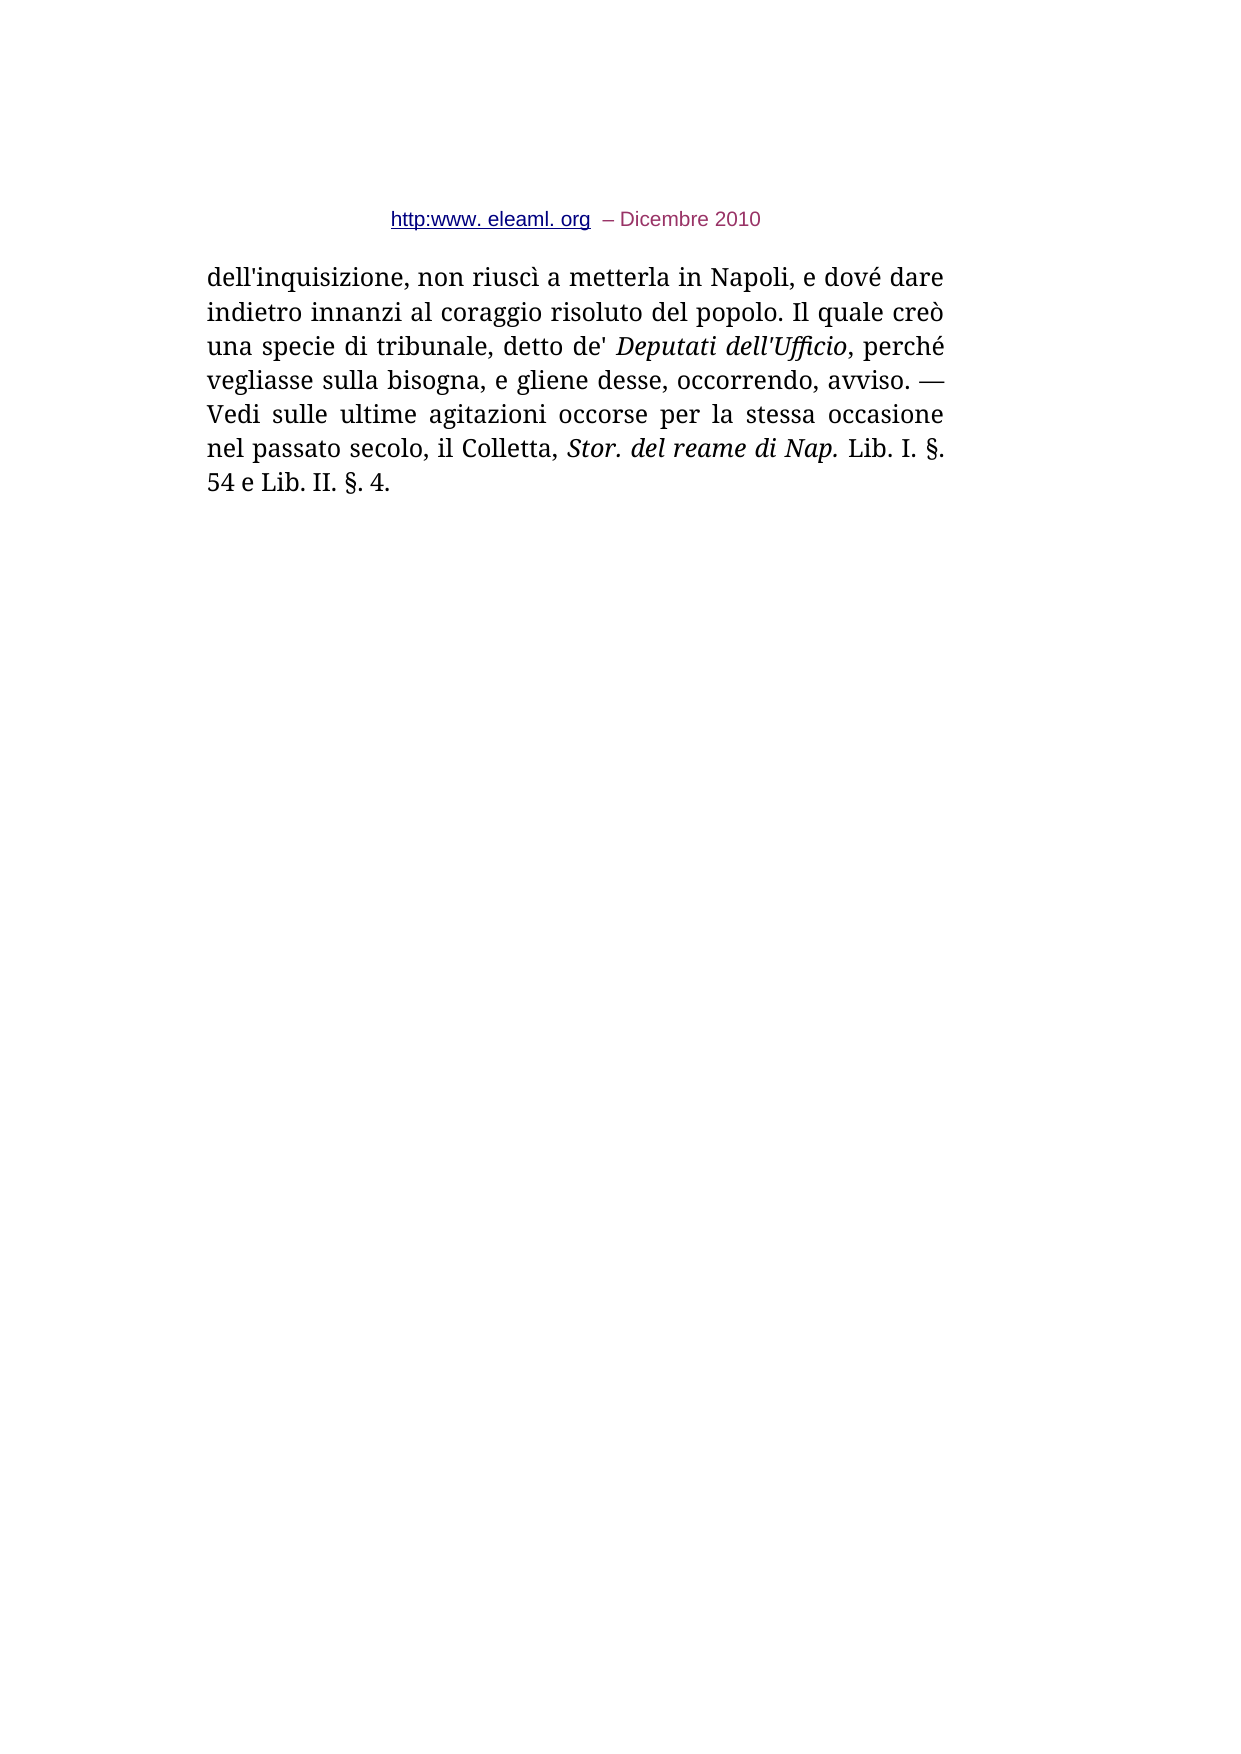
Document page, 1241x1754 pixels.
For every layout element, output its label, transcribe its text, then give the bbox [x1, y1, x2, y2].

text dell'inquisizione, non riuscì a metterla in Napoli, e dové dare indietro innanzi al coraggio risoluto del popolo. Il quale creò una specie di tribunale, detto de' Deputati dell'Ufficio, perché vegliasse sulla bisogna, e gliene desse, occorrendo, avviso. — Vedi sulle ultime agitazioni occorse per la stessa occasione nel passato secolo, il Colletta, Stor. del reame di Nap. Lib. I. §. 54 e Lib. II. §. 4. [207, 260, 945, 498]
